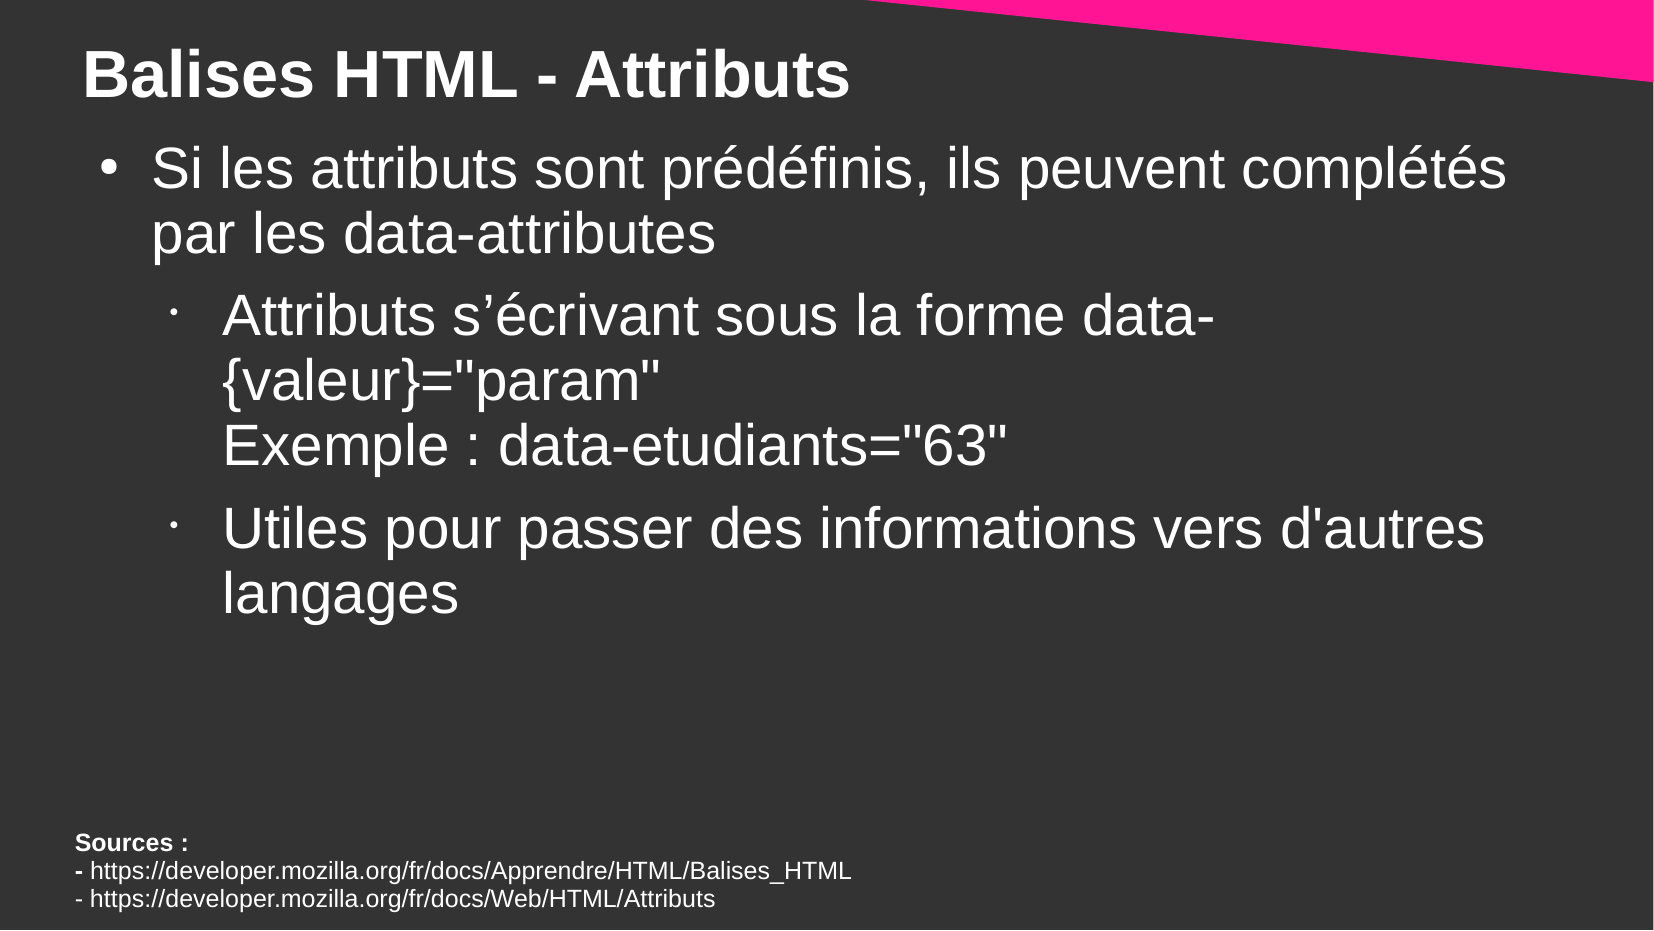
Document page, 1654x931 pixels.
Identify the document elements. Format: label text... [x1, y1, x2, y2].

list Si les attributs sont prédéfinis, ils peuvent complétés par les data-attributes Attributs s’écrivant sous la forme data-{valeur}="param" Exemple : data-etudiants="63" Utiles pour passer des informations vers d'autres langages [80, 135, 1571, 788]
title Balises HTML - Attributs [82, 37, 945, 114]
text_box Sources : - https://developer.mozilla.org/fr/docs/Apprendre/HTML/Balises_HTML - https://developer.mozilla.org/fr/docs/Web/HTML/Attributs [59, 821, 1546, 931]
text_box [864, 0, 1654, 83]
